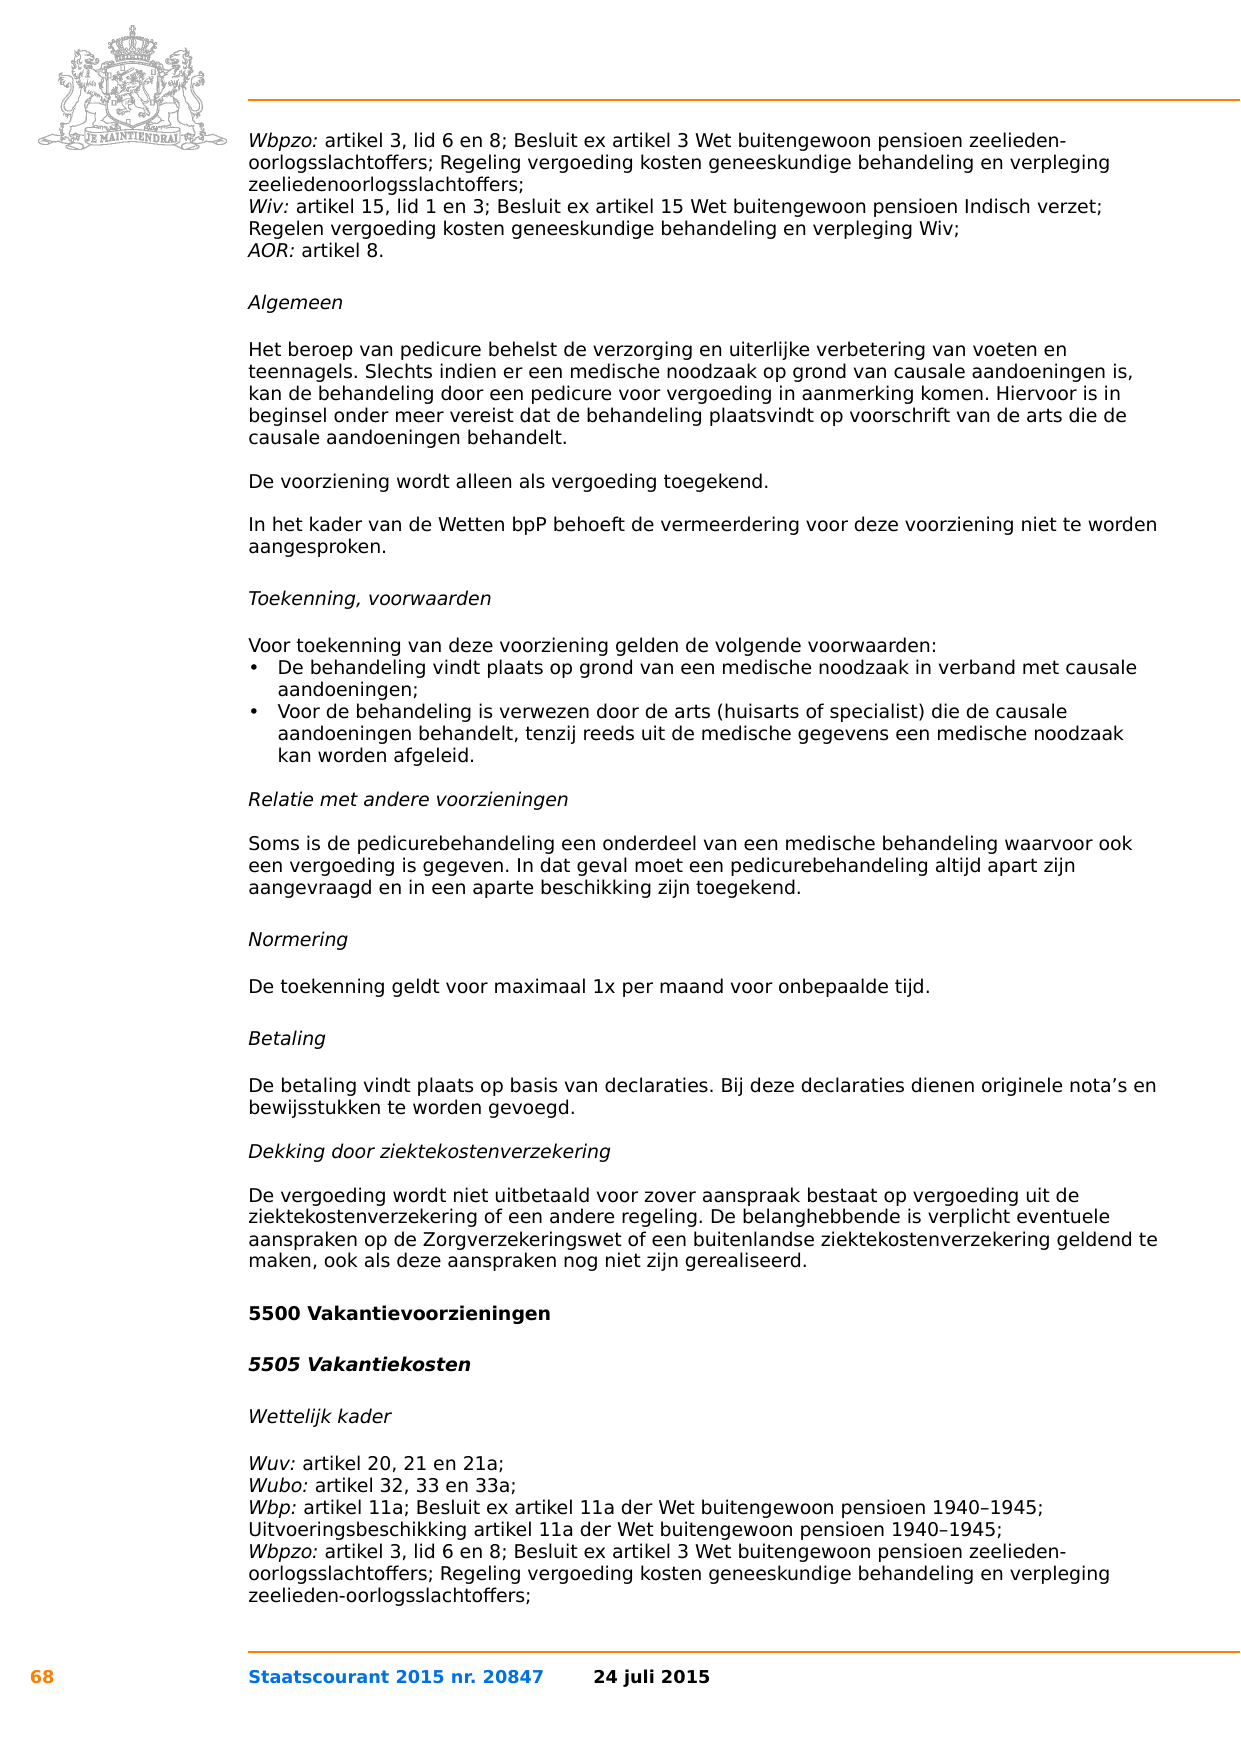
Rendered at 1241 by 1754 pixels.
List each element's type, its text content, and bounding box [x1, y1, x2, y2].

text De toekenning geldt voor maximaal 1x per maand voor onbepaalde tijd. [248, 976, 1163, 998]
subtitle Wettelijk kader [248, 1406, 1163, 1428]
text Wbp: artikel 11a; Besluit ex artikel 11a der Wet buitengewoon pensioen 1940–1945; Uitvoeringsbeschikking artikel 11a der Wet buitengewoon pensioen 1940–1945; [248, 1497, 1163, 1541]
text De betaling vindt plaats op basis van declaraties. Bij deze declaraties dienen originele nota’s en bewijsstukken te worden gevoegd. [248, 1075, 1163, 1119]
subtitle Betaling [248, 1028, 1163, 1050]
text De vergoeding wordt niet uitbetaald voor zover aanspraak bestaat op vergoeding uit de ziektekostenverzekering of een andere regeling. De belanghebbende is verplicht eventuele aanspraken op de Zorgverzekeringswet of een buitenlandse ziektekostenverzekering geldend te maken, ook als deze aanspraken nog niet zijn gerealiseerd. [248, 1184, 1163, 1272]
text Wiv: artikel 15, lid 1 en 3; Besluit ex artikel 15 Wet buitengewoon pensioen Indisch verzet; Regelen vergoeding kosten geneeskundige behandeling en verpleging Wiv; [248, 196, 1163, 240]
subtitle Dekking door ziektekostenverzekering [248, 1141, 1163, 1163]
text Wubo: artikel 32, 33 en 33a; [248, 1475, 1163, 1497]
text Wbpzo: artikel 3, lid 6 en 8; Besluit ex artikel 3 Wet buitengewoon pensioen zeelieden-oorlogsslachtoffers; Regeling vergoeding kosten geneeskundige behandeling en verpleging zeelieden-oorlogsslachtoffers; [248, 1541, 1163, 1607]
text Het beroep van pedicure behelst de verzorging en uiterlijke verbetering van voeten en teennagels. Slechts indien er een medische noodzaak op grond van causale aandoeningen is, kan de behandeling door een pedicure voor vergoeding in aanmerking komen. Hiervoor is in beginsel onder meer vereist dat de behandeling plaatsvindt op voorschrift van de arts die de causale aandoeningen behandelt. [248, 339, 1163, 449]
subtitle 5500 Vakantievoorzieningen [248, 1302, 1163, 1324]
text Wbpzo: artikel 3, lid 6 en 8; Besluit ex artikel 3 Wet buitengewoon pensioen zeelieden-oorlogsslachtoffers; Regeling vergoeding kosten geneeskundige behandeling en verpleging zeeliedenoorlogsslachtoffers; [248, 130, 1163, 196]
text Soms is de pedicurebehandeling een onderdeel van een medische behandeling waarvoor ook een vergoeding is gegeven. In dat geval moet een pedicurebehandeling altijd apart zijn aangevraagd en in een aparte beschikking zijn toegekend. [248, 833, 1163, 899]
picture [38, 25, 227, 150]
subtitle 5505 Vakantiekosten [248, 1354, 1163, 1376]
text Voor toekenning van deze voorziening gelden de volgende voorwaarden: [248, 635, 1163, 657]
text • Voor de behandeling is verwezen door de arts (huisarts of specialist) die de causale aandoeningen behandelt, tenzij reeds uit de medische gegevens een medische noodzaak kan worden afgeleid. [248, 701, 1163, 767]
subtitle Algemeen [248, 292, 1163, 314]
subtitle Normering [248, 929, 1163, 951]
text AOR: artikel 8. [248, 240, 1163, 262]
text In het kader van de Wetten bpP behoeft de vermeerdering voor deze voorziening niet te worden aangesproken. [248, 514, 1163, 558]
text • De behandeling vindt plaats op grond van een medische noodzaak in verband met causale aandoeningen; [248, 657, 1163, 701]
text Wuv: artikel 20, 21 en 21a; [248, 1453, 1163, 1475]
text De voorziening wordt alleen als vergoeding toegekend. [248, 471, 1163, 492]
subtitle Relatie met andere voorzieningen [248, 789, 1163, 811]
subtitle Toekenning, voorwaarden [248, 588, 1163, 610]
